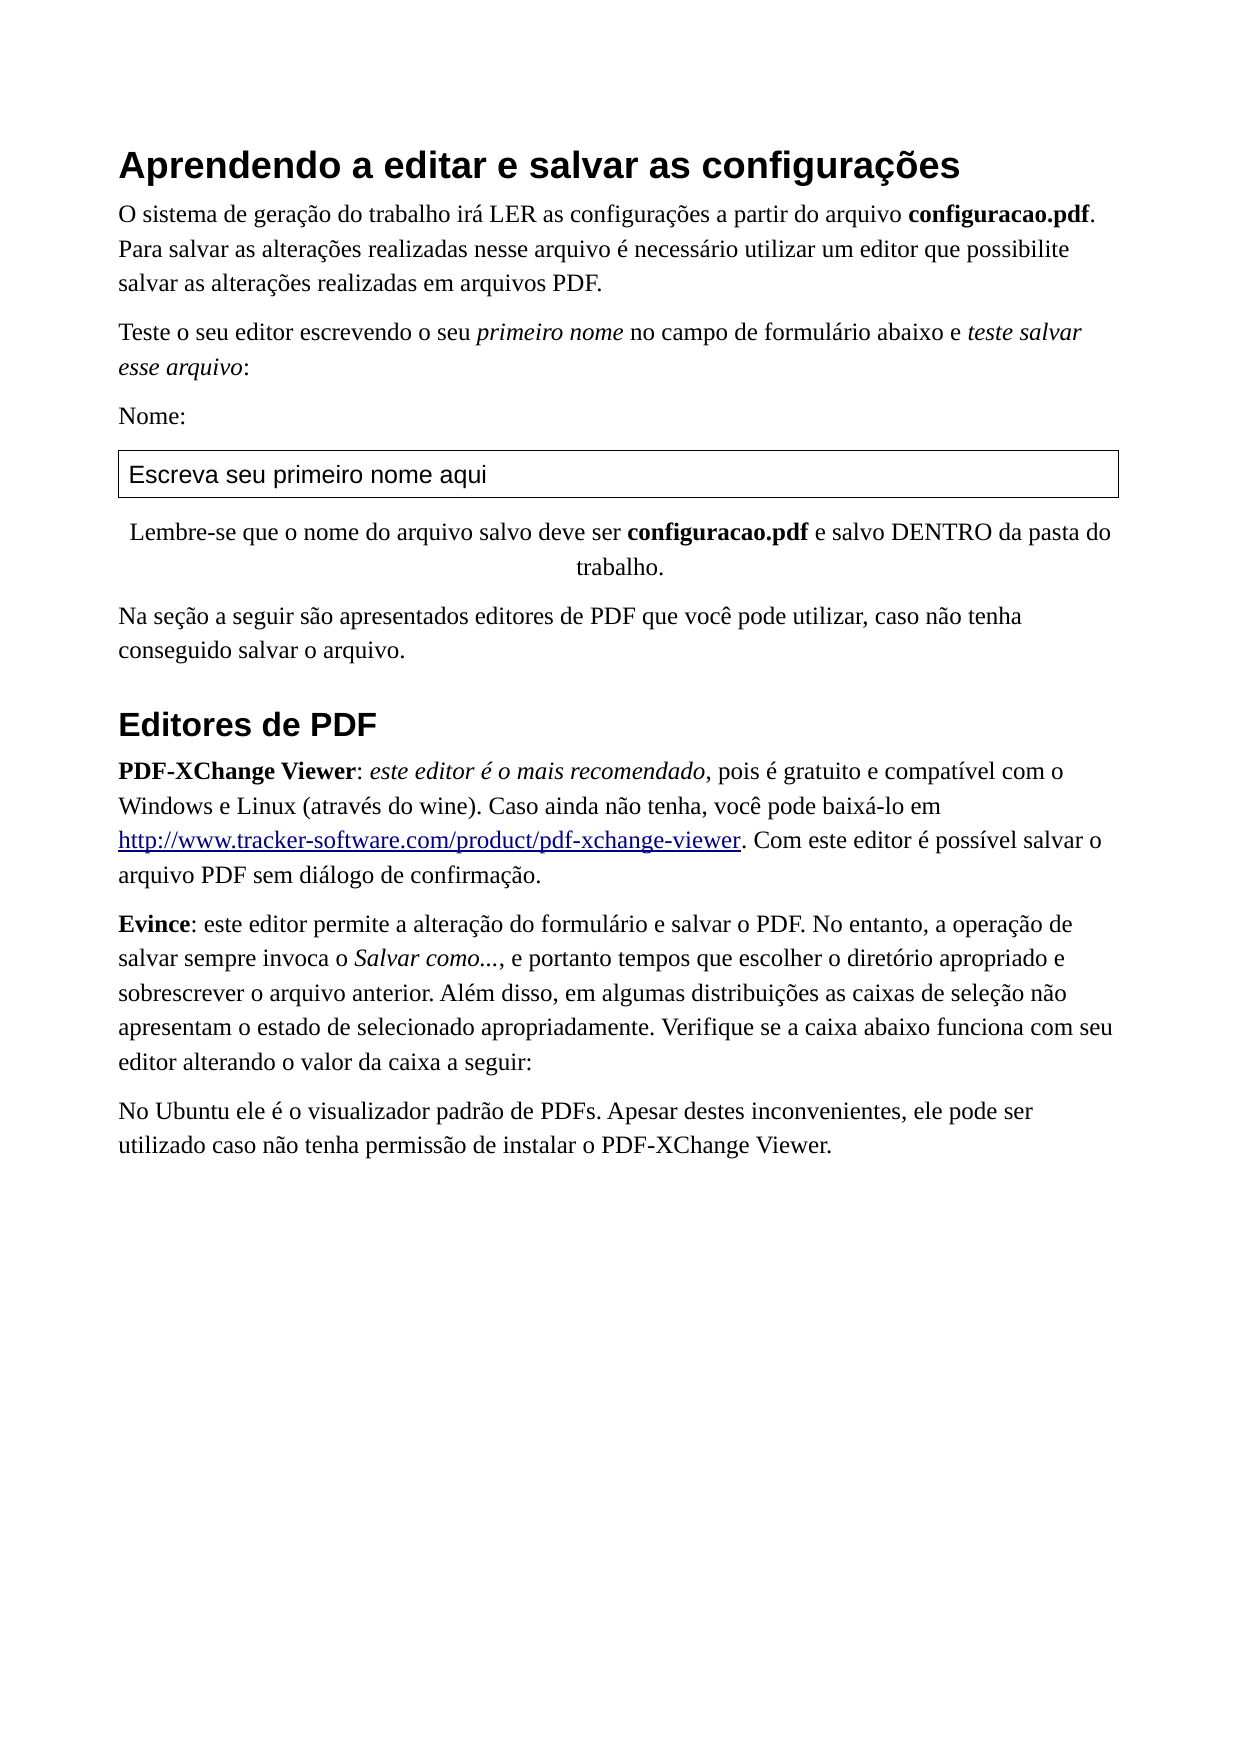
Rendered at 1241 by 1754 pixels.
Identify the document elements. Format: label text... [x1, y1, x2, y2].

text No Ubuntu ele é o visualizador padrão de PDFs. Apesar destes inconvenientes, ele pode ser utilizado caso não tenha permissão de instalar o PDF-XChange Viewer. [118, 1096, 1122, 1159]
text Na seção a seguir são apresentados editores de PDF que você pode utilizar, caso não tenha conseguido salvar o arquivo. [118, 601, 1122, 664]
text Nome: [118, 401, 1122, 429]
text PDF-XChange Viewer: este editor é o mais recomendado, pois é gratuito e compatível com o Windows e Linux (através do wine). Caso ainda não tenha, você pode baixá-lo em http://www.tracker-software.com/product/pdf-xchange-viewer. Com este editor é possível salvar o arquivo PDF sem diálogo de confirmação. [118, 756, 1122, 888]
subtitle Editores de PDF [118, 705, 1122, 744]
text Lembre-se que o nome do arquivo salvo deve ser configuracao.pdf e salvo DENTRO da pasta do trabalho. [118, 517, 1122, 580]
text Evince: este editor permite a alteração do formulário e salvar o PDF. No entanto, a operação de salvar sempre invoca o Salvar como..., e portanto tempos que escolher o diretório apropriado e sobrescrever o arquivo anterior. Além disso, em algumas distribuições as caixas de seleção não apresentam o estado de selecionado apropriadamente. Verifique se a caixa abaixo funciona com seu editor alterando o valor da caixa a seguir: [118, 909, 1122, 1075]
text O sistema de geração do trabalho irá LER as configurações a partir do arquivo configuracao.pdf. Para salvar as alterações realizadas nesse arquivo é necessário utilizar um editor que possibilite salvar as alterações realizadas em arquivos PDF. [118, 199, 1122, 297]
subtitle Aprendendo a editar e salvar as configurações [118, 143, 1122, 187]
text Teste o seu editor escrevendo o seu primeiro nome no campo de formulário abaixo e teste salvar esse arquivo: [118, 317, 1122, 381]
